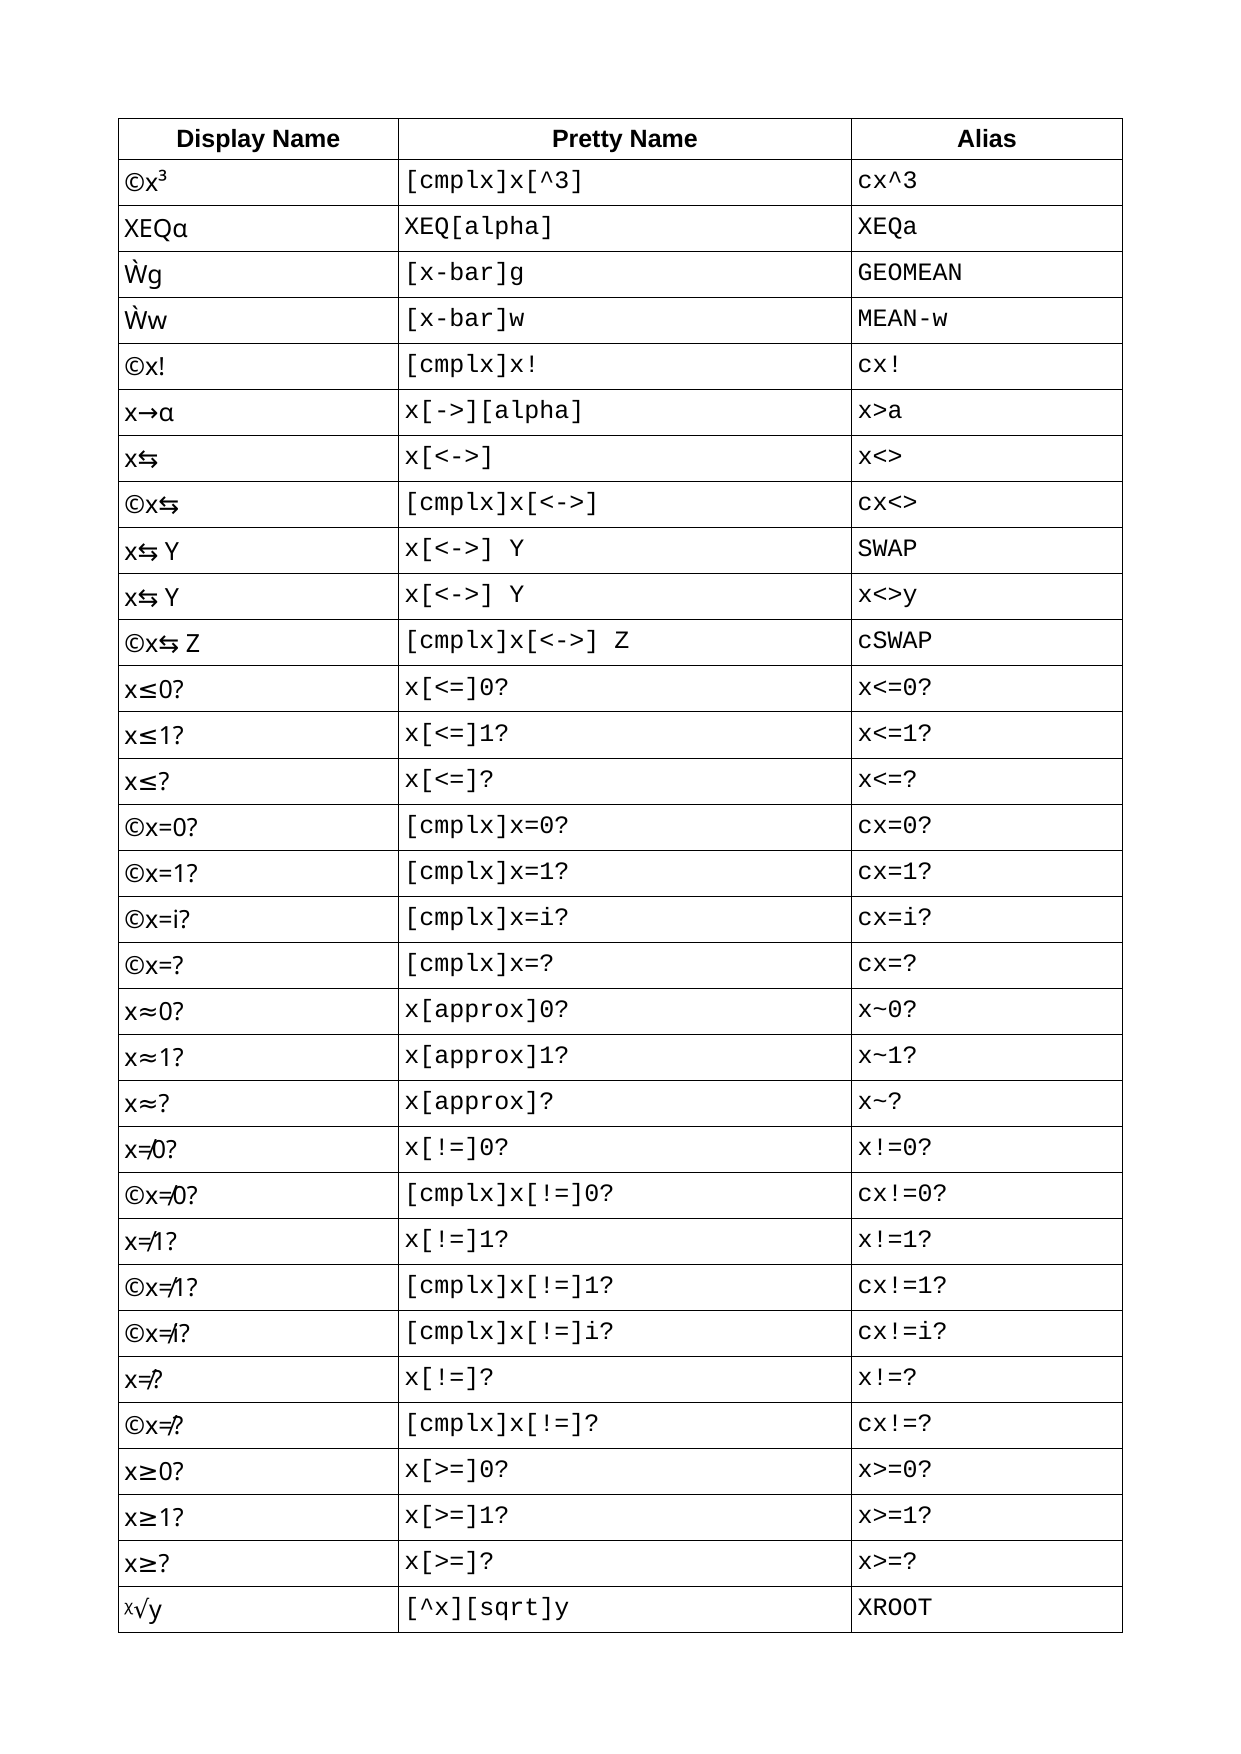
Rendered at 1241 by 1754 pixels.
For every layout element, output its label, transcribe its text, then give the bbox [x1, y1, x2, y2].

table_cell x[<->] [399, 436, 851, 481]
table_cell cSWAP [852, 620, 1122, 665]
table_cell [cmplx]x[<->] [399, 482, 851, 527]
table_cell x≥1? [119, 1495, 398, 1540]
table_cell ©x≠1? [119, 1265, 398, 1310]
table_cell x≈0? [119, 989, 398, 1034]
table_cell x[approx]0? [399, 989, 851, 1034]
table_cell x[<=]1? [399, 712, 851, 757]
table_cell [cmplx]x[!=]? [399, 1403, 851, 1448]
table_cell cx=0? [852, 805, 1122, 849]
table_cell [cmplx]x=0? [399, 805, 851, 849]
table_cell XEQ[alpha] [399, 206, 851, 251]
table_cell cx=i? [852, 897, 1122, 942]
table_cell x⇆ Y [119, 528, 398, 573]
table_cell cx!=1? [852, 1265, 1122, 1310]
table_cell cx=? [852, 943, 1122, 988]
table_header Pretty Name [399, 119, 851, 159]
table_cell cx!=0? [852, 1173, 1122, 1218]
table_cell cx=1? [852, 851, 1122, 896]
table_cell [^x][sqrt]y [399, 1587, 851, 1632]
table_cell GEOMEAN [852, 252, 1122, 297]
table_cell x[<->] Y [399, 574, 851, 619]
table_cell x≈1? [119, 1035, 398, 1080]
table_header Alias [852, 119, 1122, 159]
table_cell x<=1? [852, 712, 1122, 757]
table_cell x≠? [119, 1357, 398, 1402]
table_cell ©x≠i? [119, 1311, 398, 1356]
table_cell x[approx]1? [399, 1035, 851, 1080]
table_cell x≠1? [119, 1219, 398, 1264]
table_cell x[!=]1? [399, 1219, 851, 1264]
table_cell cx<> [852, 482, 1122, 527]
table_cell x~0? [852, 989, 1122, 1034]
table_cell x[<=]0? [399, 666, 851, 711]
table_cell [cmplx]x[!=]0? [399, 1173, 851, 1218]
table_cell x≥? [119, 1541, 398, 1586]
table_cell XEQα [119, 206, 398, 251]
table_cell ©x! [119, 344, 398, 389]
table_cell ᵡ√y [119, 1587, 398, 1632]
table_cell ©x⇆ [119, 482, 398, 527]
table_cell [cmplx]x[^3] [399, 160, 851, 205]
table_cell x≤? [119, 759, 398, 803]
table_cell ©x³ [119, 160, 398, 205]
table_cell [x-bar]g [399, 252, 851, 297]
table_cell x[->][alpha] [399, 390, 851, 435]
table_cell x⇆ [119, 436, 398, 481]
table_cell x≤1? [119, 712, 398, 757]
table_cell x>=0? [852, 1449, 1122, 1494]
table_cell x⇆ Y [119, 574, 398, 619]
table_cell SWAP [852, 528, 1122, 573]
table_cell XEQa [852, 206, 1122, 251]
table_cell x~? [852, 1081, 1122, 1126]
table_cell x[<=]? [399, 759, 851, 803]
table_cell x<>y [852, 574, 1122, 619]
table_cell [cmplx]x! [399, 344, 851, 389]
table_cell x[<->] Y [399, 528, 851, 573]
table_cell [x-bar]w [399, 298, 851, 343]
table_cell x[!=]? [399, 1357, 851, 1402]
table_cell x≠0? [119, 1127, 398, 1172]
table_cell ©x=1? [119, 851, 398, 896]
table_cell x[approx]? [399, 1081, 851, 1126]
table_cell [cmplx]x[<->] Z [399, 620, 851, 665]
table_cell x<=0? [852, 666, 1122, 711]
table_cell [cmplx]x=? [399, 943, 851, 988]
table_cell cx!=i? [852, 1311, 1122, 1356]
table_cell [cmplx]x=1? [399, 851, 851, 896]
table_cell x!=0? [852, 1127, 1122, 1172]
table_cell x[!=]0? [399, 1127, 851, 1172]
table_cell ©x≠? [119, 1403, 398, 1448]
table_cell ©x=0? [119, 805, 398, 849]
table_cell x≤0? [119, 666, 398, 711]
table_cell x→α [119, 390, 398, 435]
table_cell [cmplx]x=i? [399, 897, 851, 942]
table_cell cx! [852, 344, 1122, 389]
table_cell x≈? [119, 1081, 398, 1126]
table_cell Ẁg [119, 252, 398, 297]
table_cell cx!=? [852, 1403, 1122, 1448]
table_cell [cmplx]x[!=]i? [399, 1311, 851, 1356]
table_cell x!=1? [852, 1219, 1122, 1264]
table_cell x<=? [852, 759, 1122, 803]
table_cell ©x=i? [119, 897, 398, 942]
table_cell x~1? [852, 1035, 1122, 1080]
table_cell ©x⇆ Z [119, 620, 398, 665]
table_cell x<> [852, 436, 1122, 481]
table_cell x[>=]0? [399, 1449, 851, 1494]
table_header Display Name [119, 119, 398, 159]
table_cell x>a [852, 390, 1122, 435]
table_cell cx^3 [852, 160, 1122, 205]
table_cell x>=1? [852, 1495, 1122, 1540]
table_cell x!=? [852, 1357, 1122, 1402]
table_cell ©x≠0? [119, 1173, 398, 1218]
table_cell [cmplx]x[!=]1? [399, 1265, 851, 1310]
table_cell XROOT [852, 1587, 1122, 1632]
table_cell x[>=]? [399, 1541, 851, 1586]
table_cell Ẁw [119, 298, 398, 343]
table_cell x>=? [852, 1541, 1122, 1586]
table_cell x[>=]1? [399, 1495, 851, 1540]
table_cell x≥0? [119, 1449, 398, 1494]
table_cell MEAN-w [852, 298, 1122, 343]
table_cell ©x=? [119, 943, 398, 988]
